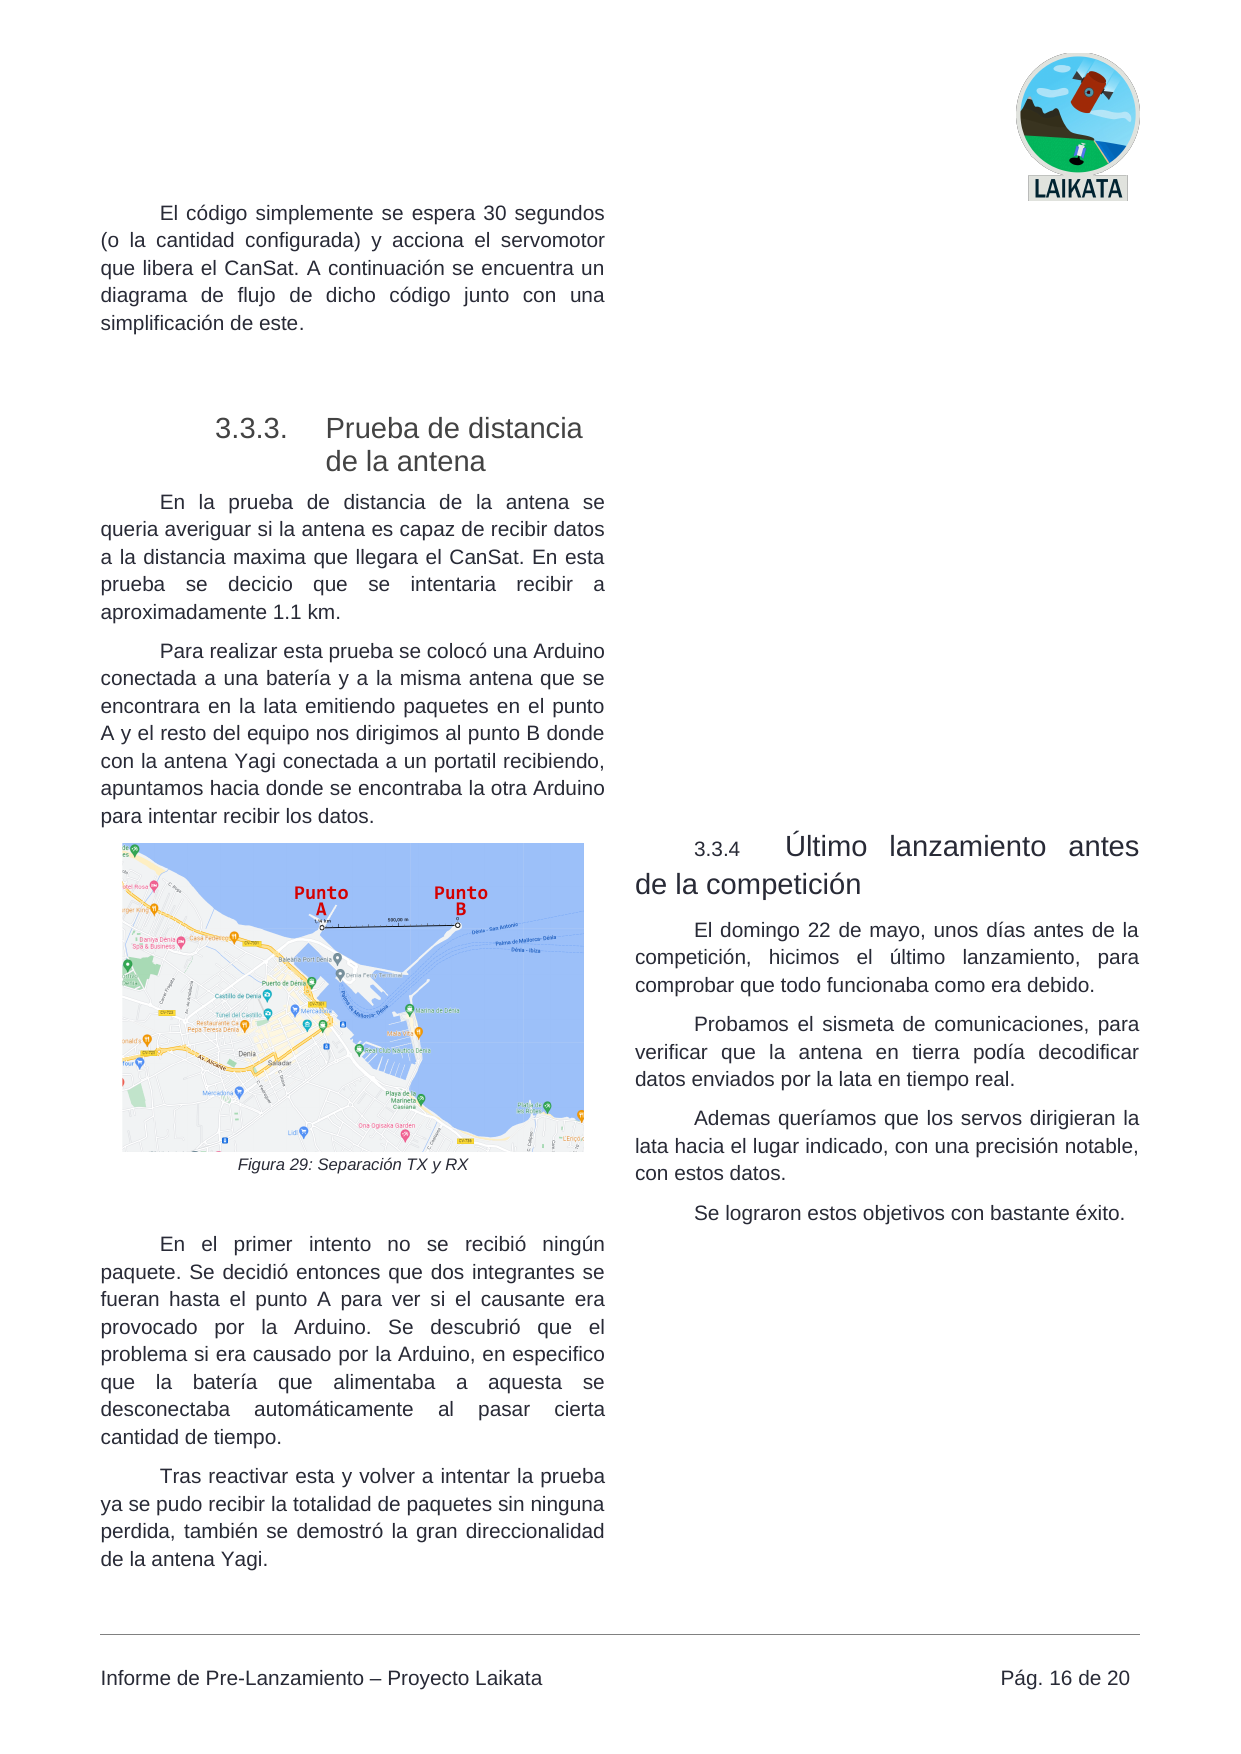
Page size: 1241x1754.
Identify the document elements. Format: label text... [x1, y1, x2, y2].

text Tras reactivar esta y volver a intentar la prueba ya se pudo recibir la totalidad de paquetes sin ninguna perdida, también se demostró la gran direccionalidad de la antena Yagi. [100, 1464, 605, 1570]
text El domingo 22 de mayo, unos días antes de la competición, hicimos el último lanzamiento, para comprobar que todo funcionaba como era debido. [635, 918, 1140, 997]
picture [122, 843, 584, 1152]
text Se lograron estos objetivos con bastante éxito. [635, 1201, 1140, 1224]
text Figura 29: Separación TX y RX [122, 1152, 584, 1173]
text Probamos el sismeta de comunicaciones, para verificar que la antena en tierra podía decodificar datos enviados por la lata en tiempo real. [635, 1012, 1140, 1091]
subtitle Prueba de distancia de la antena [288, 411, 605, 478]
text 3.3.4 Último lanzamiento antes de la competición [635, 829, 1140, 901]
text Para realizar esta prueba se colocó una Arduino conectada a una batería y a la misma antena que se encontrara en la lata emitiendo paquetes en el punto A y el resto del equipo nos dirigimos al punto B donde con la antena Yagi conectada a un portatil recibiendo, apuntamos hacia donde se encontraba la otra Arduino para intentar recibir los datos. [100, 639, 605, 828]
picture [1016, 53, 1140, 201]
text El código simplemente se espera 30 segundos (o la cantidad configurada) y acciona el servomotor que libera el CanSat. A continuación se encuentra un diagrama de flujo de dicho código junto con una simplificación de este. [100, 201, 605, 334]
text Ademas queríamos que los servos dirigieran la lata hacia el lugar indicado, con una precisión notable, con estos datos. [635, 1106, 1140, 1185]
text En la prueba de distancia de la antena se queria averiguar si la antena es capaz de recibir datos a la distancia maxima que llegara el CanSat. En esta prueba se decicio que se intentaria recibir a aproximadamente 1.1 km. [100, 489, 605, 623]
text En el primer intento no se recibió ningún paquete. Se decidió entonces que dos integrantes se fueran hasta el punto A para ver si el causante era provocado por la Arduino. Se descubrió que el problema si era causado por la Arduino, en especifico que la batería que alimentaba a aquesta se desconectaba automáticamente al pasar cierta cantidad de tiempo. [100, 1232, 605, 1448]
